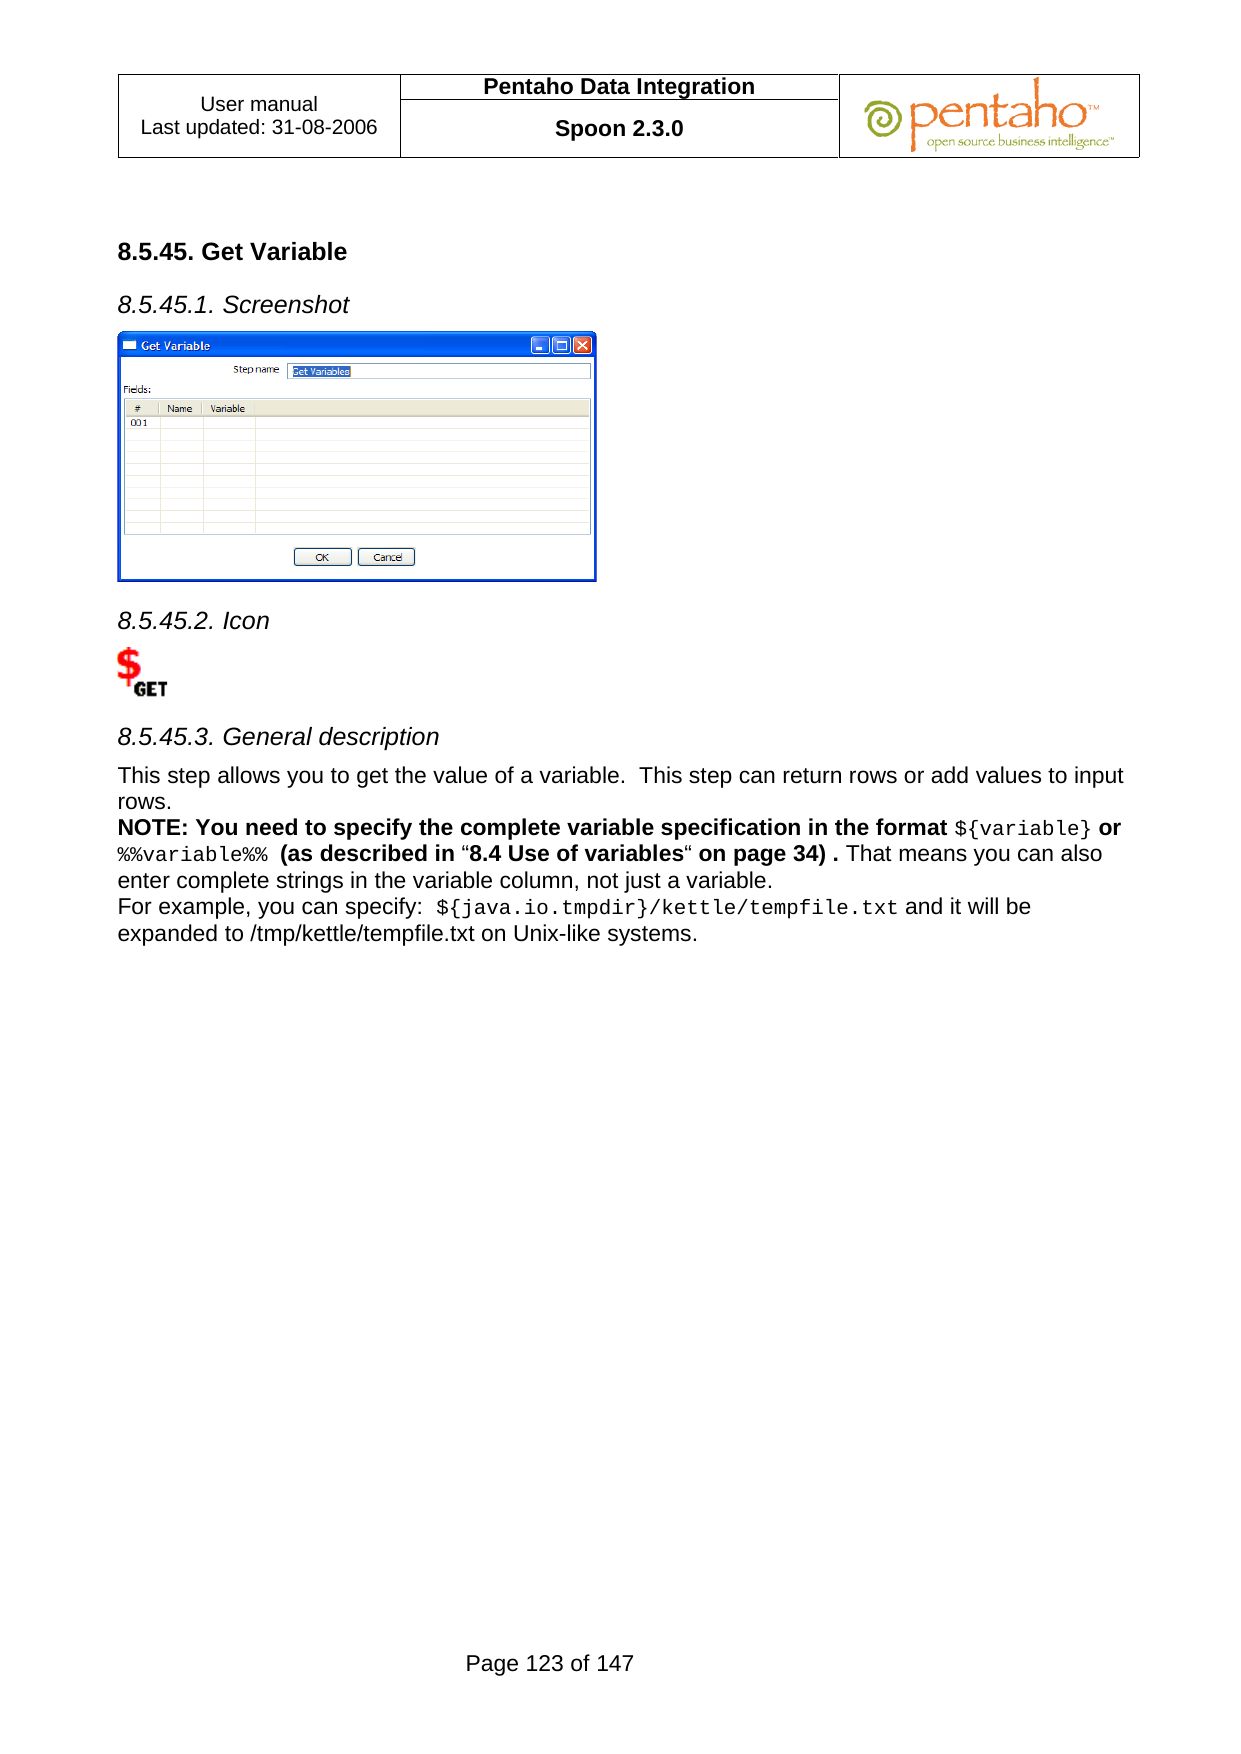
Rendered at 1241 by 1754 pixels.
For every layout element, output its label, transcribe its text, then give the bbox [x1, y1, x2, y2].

text rows. [117, 789, 1137, 814]
picture [117, 331, 597, 582]
text NOTE: You need to specify the complete variable specification in the format ${variable} or %%variable%% (as described in “8.4 Use of variables“ on page 33) . That means you can also enter complete strings in the variable column, not just a variable. [117, 814, 1137, 894]
text For example, you can specify: ${java.io.tmpdir}/kettle/tempfile.txt and it will be expanded to /tmp/kettle/tempfile.txt on Unix-like systems. [117, 894, 1137, 946]
text This step allows you to get the value of a variable. This step can return rows or add values to input [117, 763, 1137, 789]
subtitle Screenshot [117, 291, 1137, 319]
subtitle General description [117, 723, 1137, 751]
subtitle Get Variable [117, 238, 1137, 266]
picture [117, 647, 168, 698]
subtitle Icon [117, 607, 1137, 635]
